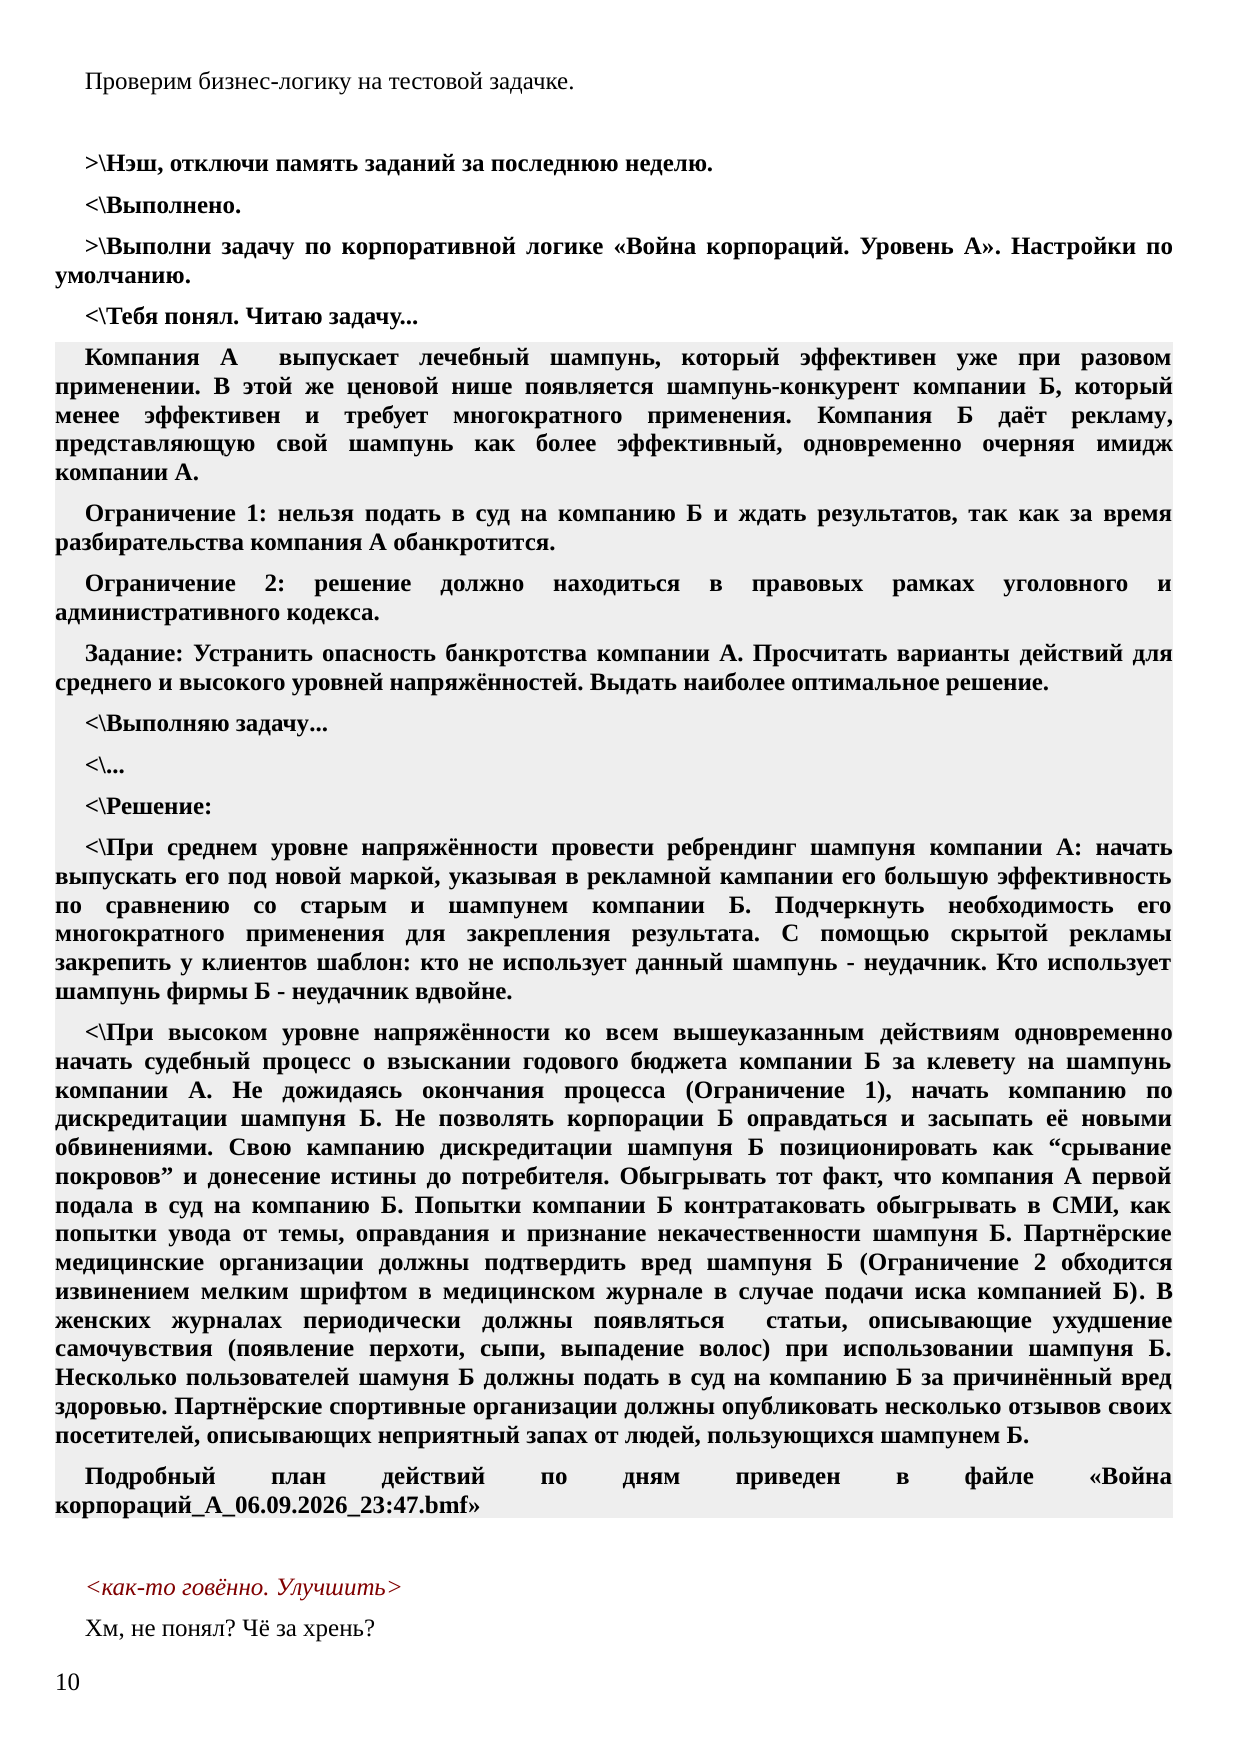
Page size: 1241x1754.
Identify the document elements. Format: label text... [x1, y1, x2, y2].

text <\Выполняю задачу... [55, 708, 1173, 737]
text Ограничение 1: нельзя подать в суд на компанию Б и ждать результатов, так как за время разбирательства компания А обанкротится. [55, 498, 1173, 556]
text >\Нэш, отключи память заданий за последнюю неделю. [55, 148, 1173, 177]
text <\При высоком уровне напряжённости ко всем вышеуказанным действиям одновременно начать судебный процесс о взыскании годового бюджета компании Б за клевету на шампунь компании А. Не дожидаясь окончания процесса (Ограничение 1), начать компанию по дискредитации шампуня Б. Не позволять корпорации Б оправдаться и засыпать её новыми обвинениями. Свою кампанию дискредитации шампуня Б позиционировать как “срывание покровов” и донесение истины до потребителя. Обыгрывать тот факт, что компания А первой подала в суд на компанию Б. Попытки компании Б контратаковать обыгрывать в СМИ, как попытки увода от темы, оправдания и признание некачественности шампуня Б. Партнёрские медицинские организации должны подтвердить вред шампуня Б (Ограничение 2 обходится извинением мелким шрифтом в медицинском журнале в случае подачи иска компанией Б). В женских журналах периодически должны появляться статьи, описывающие ухудшение самочувствия (появление перхоти, сыпи, выпадение волос) при использовании шампуня Б. Несколько пользователей шамуня Б должны подать в суд на компанию Б за причинённый вред здоровью. Партнёрские спортивные организации должны опубликовать несколько отзывов своих посетителей, описывающих неприятный запах от людей, пользующихся шампунем Б. [55, 1017, 1173, 1448]
text Подробный план действий по дням приведен в файле «Война корпораций_A_06.09.2026_23:47.bmf» [55, 1461, 1173, 1518]
text Хм, не понял? Чё за хрень? [55, 1613, 1173, 1642]
text Проверим бизнес-логику на тестовой задачке. [55, 66, 1173, 95]
text <\При среднем уровне напряжённости провести ребрендинг шампуня компании А: начать выпускать его под новой маркой, указывая в рекламной кампании его большую эффективность по сравнению со старым и шампунем компании Б. Подчеркнуть необходимость его многократного применения для закрепления результата. С помощью скрытой рекламы закрепить у клиентов шаблон: кто не использует данный шампунь - неудачник. Кто использует шампунь фирмы Б - неудачник вдвойне. [55, 832, 1173, 1005]
text Задание: Устранить опасность банкротства компании А. Просчитать варианты действий для среднего и высокого уровней напряжённостей. Выдать наиболее оптимальное решение. [55, 638, 1173, 696]
text >\Выполни задачу по корпоративной логике «Война корпораций. Уровень А». Настройки по умолчанию. [55, 231, 1173, 288]
text Компания А выпускает лечебный шампунь, который эффективен уже при разовом применении. В этой же ценовой нише появляется шампунь-конкурент компании Б, который менее эффективен и требует многократного применения. Компания Б даёт рекламу, представляющую свой шампунь как более эффективный, одновременно очерняя имидж компании А. [55, 342, 1173, 486]
text <как-то говённо. Улучшить> [55, 1572, 1173, 1601]
text <\... [55, 750, 1173, 778]
text <\Тебя понял. Читаю задачу... [55, 301, 1173, 330]
text Ограничение 2: решение должно находиться в правовых рамках уголовного и административного кодекса. [55, 568, 1173, 626]
text <\Решение: [55, 791, 1173, 820]
text <\Выполнено. [55, 190, 1173, 218]
